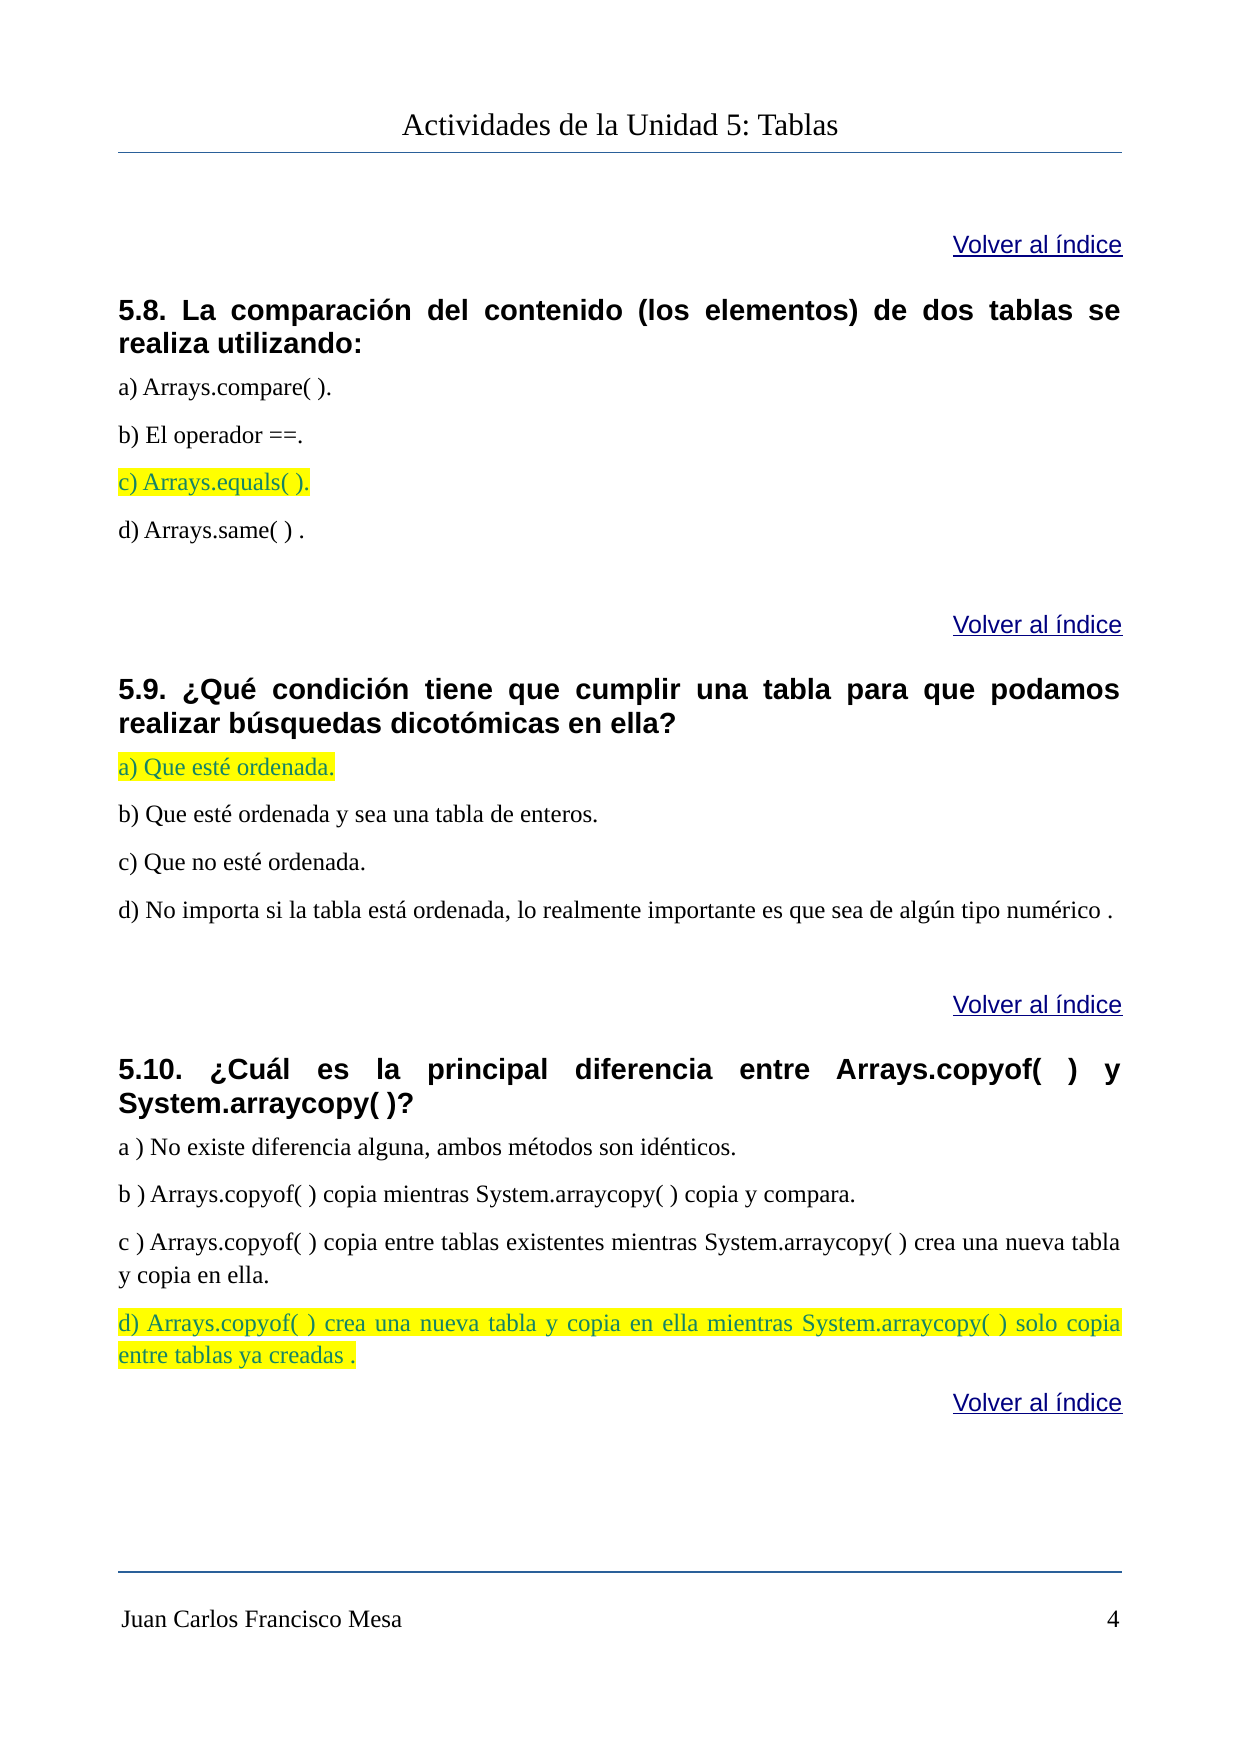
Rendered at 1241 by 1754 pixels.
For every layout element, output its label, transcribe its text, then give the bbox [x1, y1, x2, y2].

text c ) Arrays.copyof( ) copia entre tablas existentes mientras System.arraycopy( ) crea una nueva tabla y copia en ella. [118, 1227, 1122, 1289]
text b) El operador ==. [118, 420, 1122, 448]
text a ) No existe diferencia alguna, ambos métodos son idénticos. [118, 1132, 1122, 1161]
text a) Arrays.compare( ). [118, 372, 1122, 401]
text Volver al índice [118, 990, 1122, 1019]
text a) Que esté ordenada. [118, 752, 1122, 781]
text Volver al índice [118, 610, 1122, 639]
text Volver al índice [118, 230, 1122, 259]
text c) Que no esté ordenada. [118, 847, 1122, 876]
text d) Arrays.copyof( ) crea una nueva tabla y copia en ella mientras System.arraycopy( ) solo copia entre tablas ya creadas . [118, 1308, 1122, 1369]
text d) Arrays.same( ) . [118, 515, 1122, 544]
subtitle 5.9. ¿Qué condición tiene que cumplir una tabla para que podamos realizar búsquedas dicotómicas en ella? [118, 672, 1122, 739]
subtitle 5.8. La comparación del contenido (los elementos) de dos tablas se realiza utilizando: [118, 293, 1122, 360]
text b ) Arrays.copyof( ) copia mientras System.arraycopy( ) copia y compara. [118, 1179, 1122, 1208]
text Volver al índice [118, 1388, 1122, 1417]
text c) Arrays.equals( ). [118, 467, 1122, 496]
subtitle 5.10. ¿Cuál es la principal diferencia entre Arrays.copyof( ) y System.arraycopy( )? [118, 1052, 1122, 1119]
text b) Que esté ordenada y sea una tabla de enteros. [118, 799, 1122, 828]
text d) No importa si la tabla está ordenada, lo realmente importante es que sea de algún tipo numérico . [118, 895, 1122, 923]
